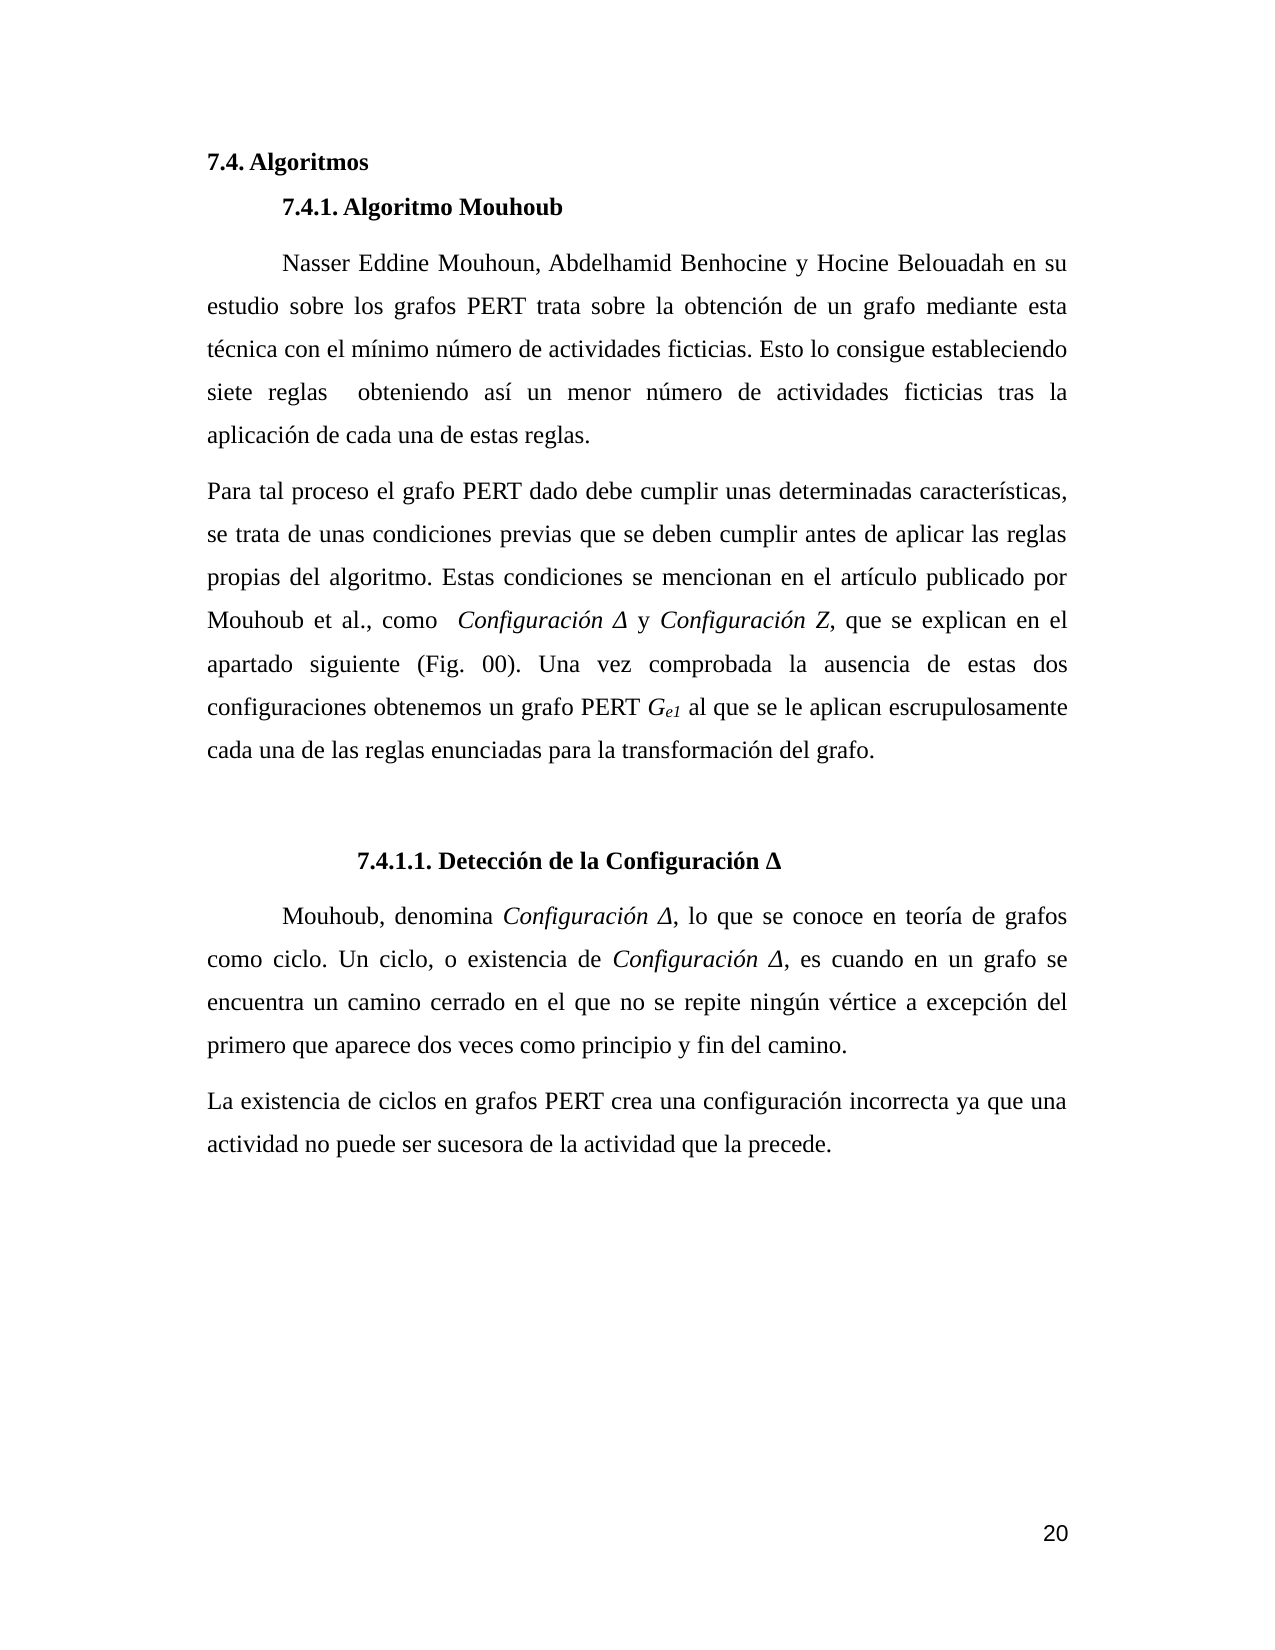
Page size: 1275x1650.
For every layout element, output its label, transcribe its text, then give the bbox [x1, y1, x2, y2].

text 7.4. Algoritmos [207, 147, 1068, 176]
text 7.4.1. Algoritmo Mouhoub [207, 192, 1068, 221]
text Para tal proceso el grafo PERT dado debe cumplir unas determinadas características, se trata de unas condiciones previas que se deben cumplir antes de aplicar las reglas propias del algoritmo. Estas condiciones se mencionan en el artículo publicado por Mouhoub et al., como Configuración Δ y Configuración Z, que se explican en el apartado siguiente (Fig. 00). Una vez comprobada la ausencia de estas dos configuraciones obtenemos un grafo PERT Ge1 al que se le aplican escrupulosamente cada una de las reglas enunciadas para la transformación del grafo. [207, 476, 1068, 764]
text La existencia de ciclos en grafos PERT crea una configuración incorrecta ya que una actividad no puede ser sucesora de la actividad que la precede. [207, 1086, 1068, 1158]
text Nasser Eddine Mouhoun, Abdelhamid Benhocine y Hocine Belouadah en su estudio sobre los grafos PERT trata sobre la obtención de un grafo mediante esta técnica con el mínimo número de actividades ficticias. Esto lo consigue estableciendo siete reglas obteniendo así un menor número de actividades ficticias tras la aplicación de cada una de estas reglas. [207, 248, 1068, 449]
text Mouhoub, denomina Configuración Δ, lo que se conoce en teoría de grafos como ciclo. Un ciclo, o existencia de Configuración Δ, es cuando en un grafo se encuentra un camino cerrado en el que no se repite ningún vértice a excepción del primero que aparece dos veces como principio y fin del camino. [207, 901, 1068, 1059]
text 7.4.1.1. Detección de la Configuración Δ [282, 846, 1068, 875]
